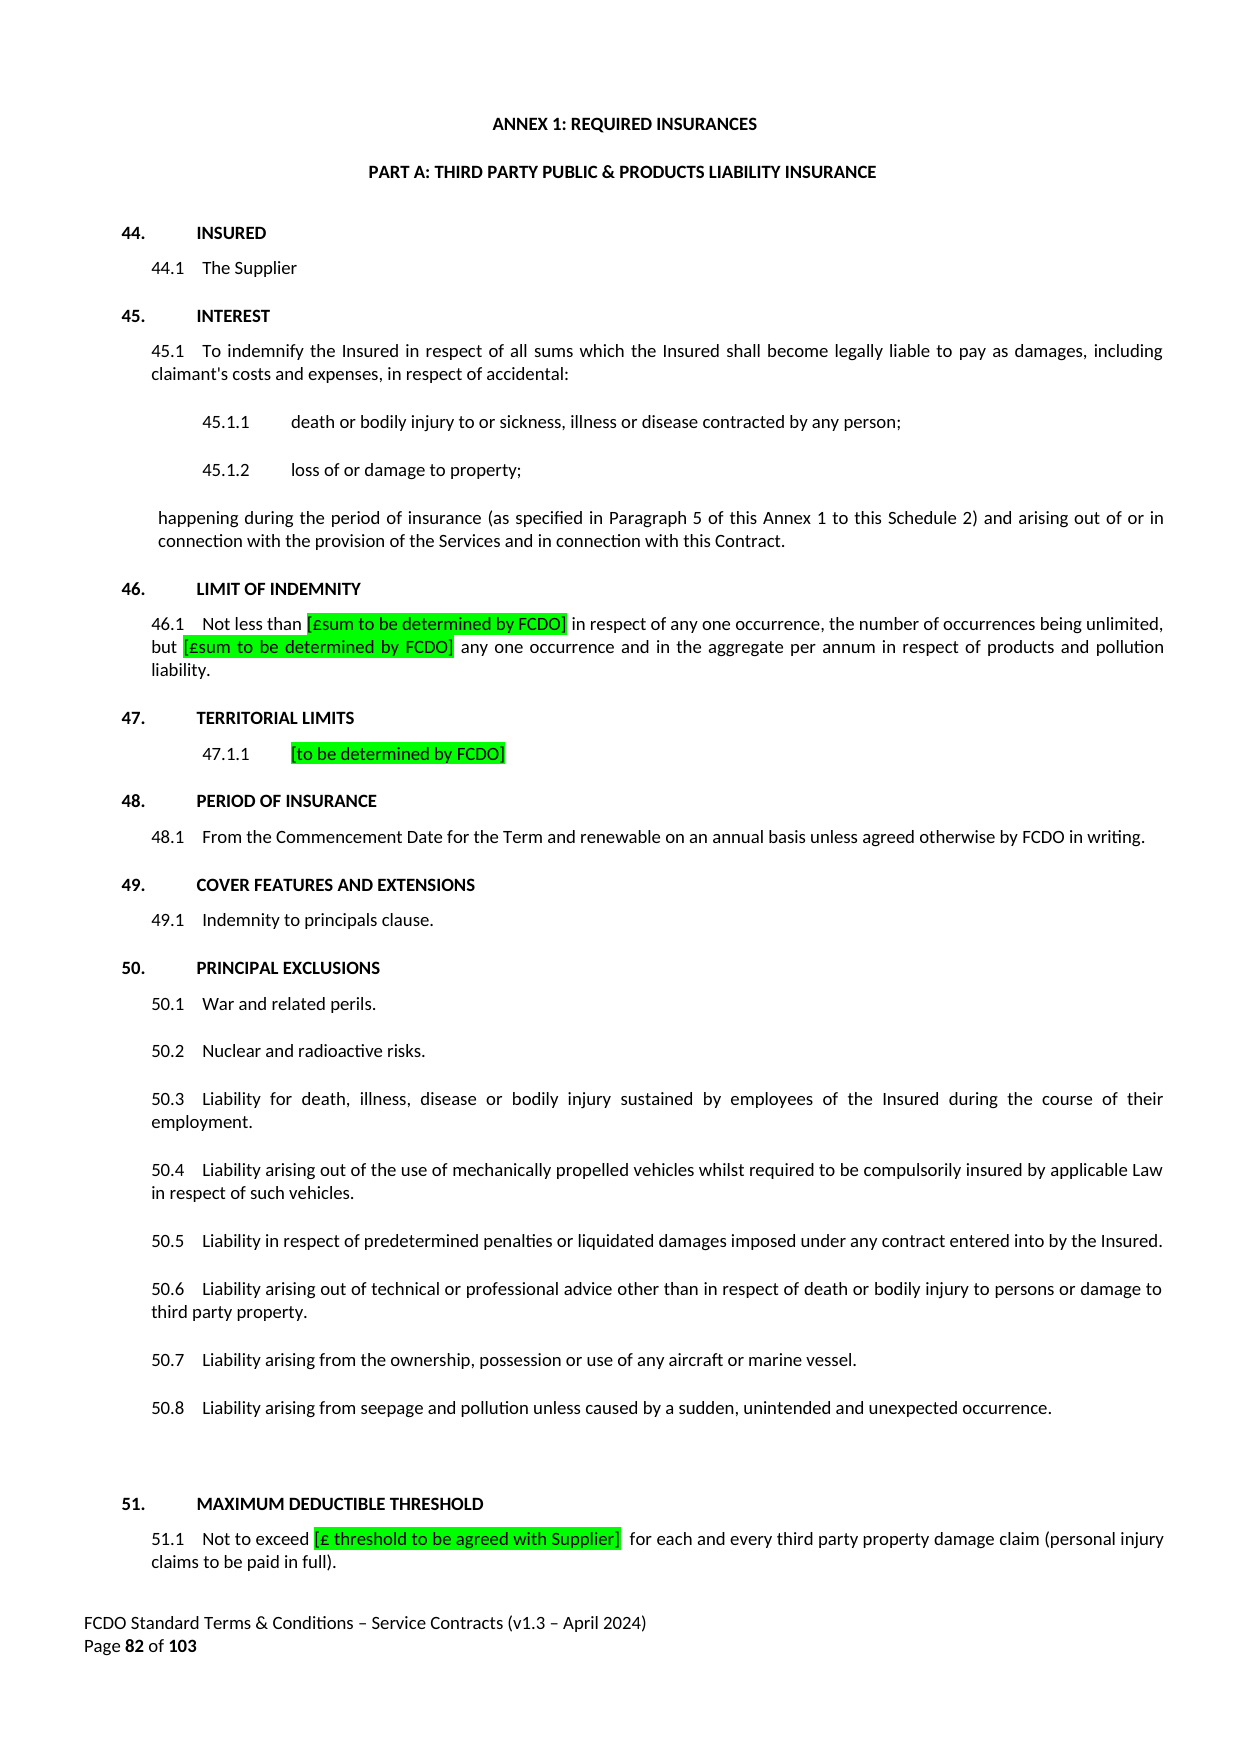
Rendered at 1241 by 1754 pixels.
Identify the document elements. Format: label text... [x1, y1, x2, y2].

list Liability for death, illness, disease or bodily injury sustained by employees of the Insured during the course of their employment. [151, 1087, 1166, 1133]
list Liability arising out of technical or professional advice other than in respect of death or bodily injury to persons or damage to third party property. [151, 1277, 1166, 1323]
list Not less than [£sum to be determined by FCDO] in respect of any one occurrence, the number of occurrences being unlimited, but [£sum to be determined by FCDO] any one occurrence and in the aggregate per annum in respect of products and pollution liability. [151, 612, 1166, 681]
text Part A: Third Party Public & Products Liability Insurance [84, 160, 1166, 183]
list Not to exceed [£ threshold to be agreed with Supplier] for each and every third party property damage claim (personal injury claims to be paid in full). [151, 1527, 1166, 1573]
list Liability arising from seepage and pollution unless caused by a sudden, unintended and unexpected occurrence. [151, 1396, 1166, 1419]
subtitle Territorial limits [121, 706, 1166, 729]
subtitle Interest [121, 304, 1166, 327]
list Liability arising out of the use of mechanically propelled vehicles whilst required to be compulsorily insured by applicable Law in respect of such vehicles. [151, 1158, 1166, 1204]
list death or bodily injury to or sickness, illness or disease contracted by any person; [202, 410, 1166, 433]
subtitle Insured [121, 221, 1166, 244]
text happening during the period of insurance (as specified in Paragraph 5 of this Annex 1 to this Schedule 2) and arising out of or in connection with the provision of the Services and in connection with this Contract. [158, 506, 1166, 552]
list [to be determined by FCDO] [202, 742, 1166, 764]
subtitle Limit of indemnity [121, 577, 1166, 600]
list War and related perils. [151, 992, 1166, 1014]
list The Supplier [151, 256, 1166, 279]
subtitle Period of insurance [121, 789, 1166, 812]
list From the Commencement Date for the Term and renewable on an annual basis unless agreed otherwise by FCDO in writing. [151, 825, 1166, 848]
list loss of or damage to property; [202, 458, 1166, 481]
subtitle Principal exclusions [121, 956, 1166, 979]
list Liability arising from the ownership, possession or use of any aircraft or marine vessel. [151, 1348, 1166, 1371]
list To indemnify the Insured in respect of all sums which the Insured shall become legally liable to pay as damages, including claimant's costs and expenses, in respect of accidental: [151, 339, 1166, 385]
subtitle Maximum deductible threshold [121, 1492, 1166, 1514]
subtitle ANNEX 1: REQUIRED INSURANCES [84, 112, 1166, 135]
list Liability in respect of predetermined penalties or liquidated damages imposed under any contract entered into by the Insured. [151, 1229, 1166, 1252]
list Nuclear and radioactive risks. [151, 1039, 1166, 1062]
subtitle Cover features and extensions [121, 873, 1166, 896]
list Indemnity to principals clause. [151, 908, 1166, 931]
